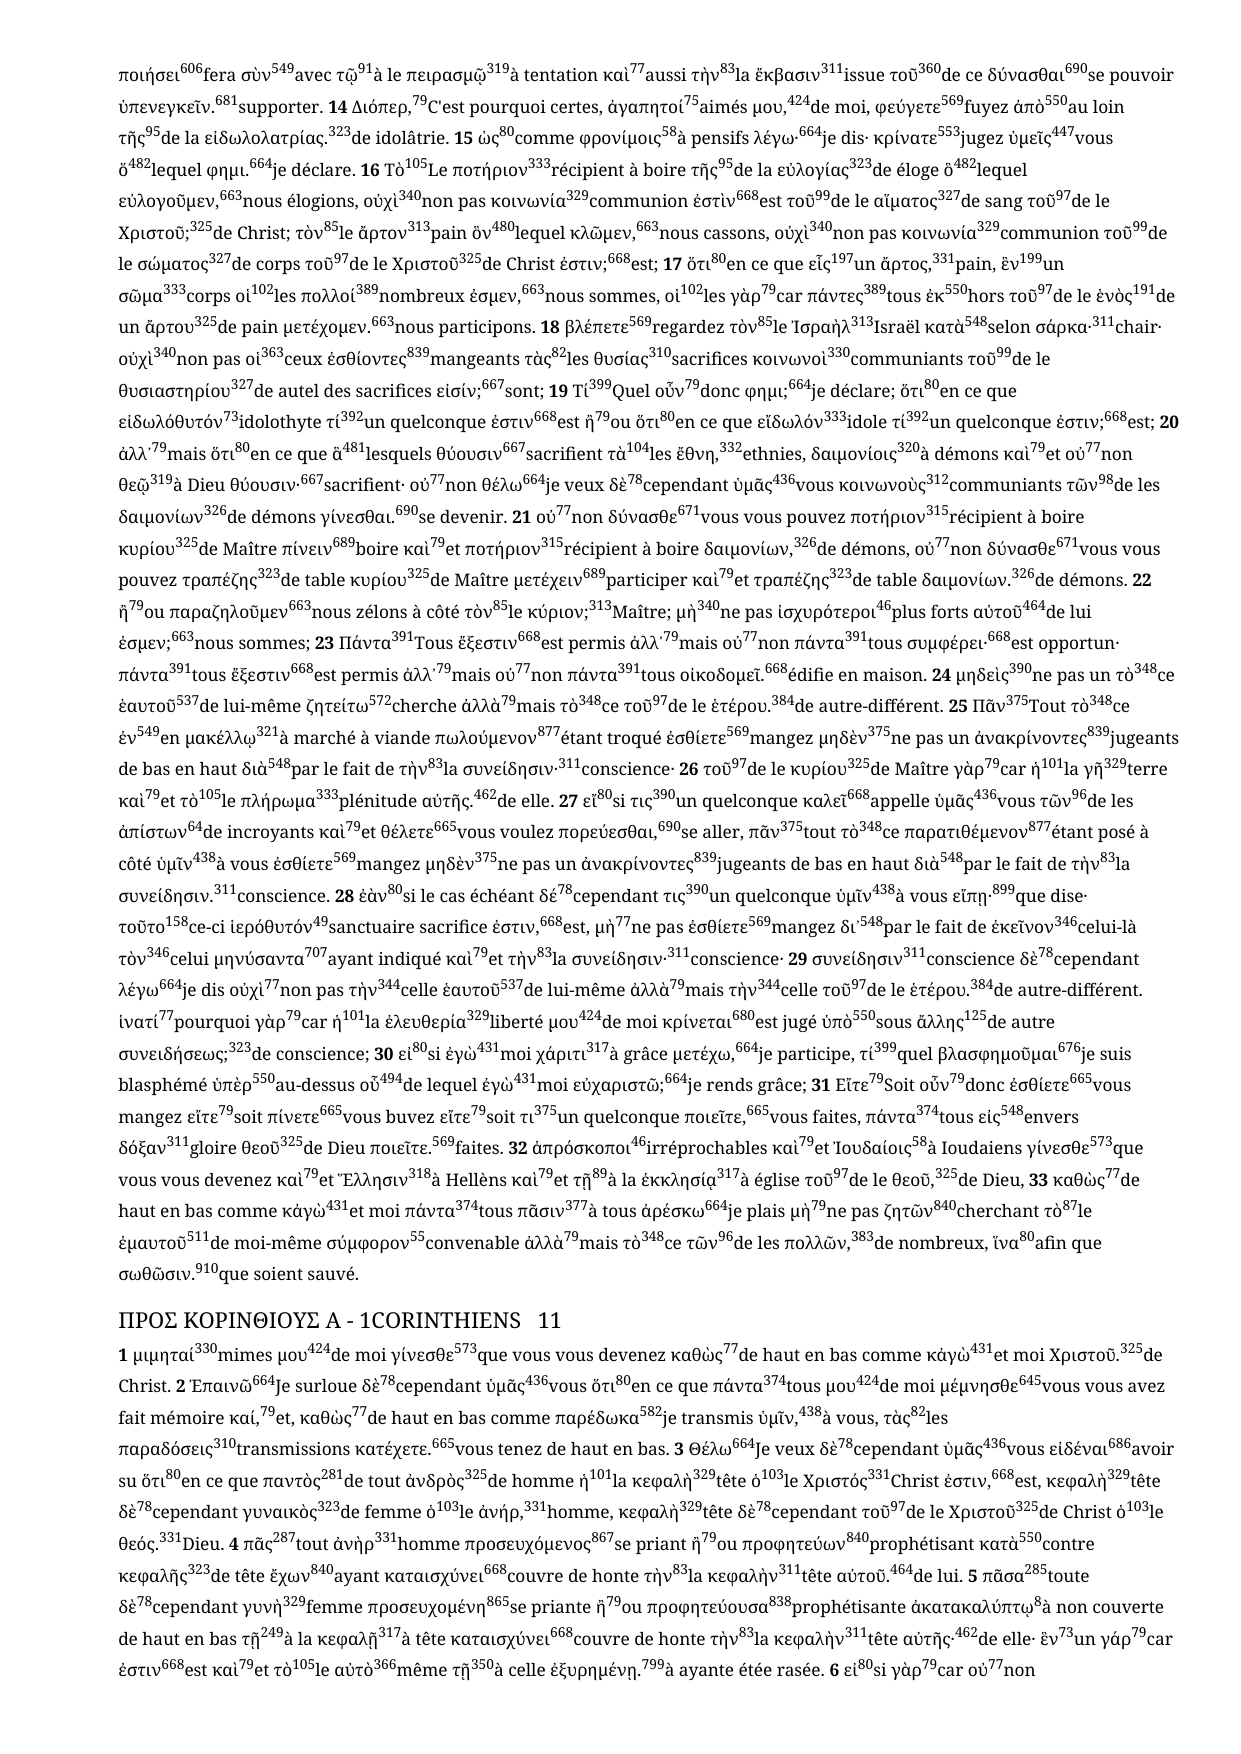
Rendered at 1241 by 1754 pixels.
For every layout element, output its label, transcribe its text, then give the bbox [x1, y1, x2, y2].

text ΠΡΟΣ ΚΟΡΙΝΘΙΟΥΣ Α - 1CORINTHIENS 11 [118, 1304, 1181, 1334]
text 1 Οὐ77Non θέλω664je veux γὰρ79car ὑμᾶς436vous ἀγνοεῖν,689méconnaître, ἀδελφοί,336frères, ὅτι80en ce que οἱ102les πατέρες330pères ἡμῶν423de nous πάντες389tous ὑπὸ548sous τὴν83la νεφέλην311nuée ἦσαν624étaient καὶ79et πάντες389tous διὰ550par τῆς95de la θαλάσσης323de mer διῆλθον585passèrent à travers 2 καὶ79et πάντες389tous εἰς548envers τὸν85le Μωϋσῆν313Môusês ἐβαπτίσαντο591se baptisèrent ἐν549en τῇ89à la νεφέλῃ317à nuée καὶ79et ἐν549en τῇ89à la θαλάσσῃ317à mer 3 καὶ79et πάντες389tous τὸ87le αὐτὸ140même πνευματικὸν6soufflique βρῶμα315aliment ἔφαγον585mangèrent 4 καὶ79et πάντες389tous τὸ87le αὐτὸ140même πνευματικὸν6soufflique ἔπιον585burent πόμα·315breuvage· ἔπινον624buvaient γὰρ79car ἐκ550hors πνευματικῆς63de soufflique ἀκολουθούσης832de suivante πέτρας,323de roche, ἡ101la δὲ78cependant πέτρα329roche ἦν625était ὁ103le Χριστός.331Christ. 5 Ἀλλ᾽79Mais οὐκ77non ἐν549en τοῖς90à les πλείοσιν9à plus nombreusement αὐτῶν463de eux εὐδόκησεν586estima en bien ὁ103le θεός,331Dieu, κατεστρώθησαν599furent étendu de haut en bas γὰρ79car ἐν549en τῇ89à la ἐρήμῳ.57à déserte. 6 Ταῦτα365Ces-ci δὲ78cependant τύποι330modèles frappés ἡμῶν423de nous ἐγενήθησαν,599furent devenu, εἰς548envers τὸ348ce μὴ77ne pas εἶναι689être ἡμᾶς416nous ἐπιθυμητὰς312désireurs en fureur κακῶν,66de malicieux, καθὼς77de haut en bas comme κἀκεῖνοι363et ceux-là ἐπεθύμησαν.585désirèrent en fureur. 7 μηδὲ79ni cependant εἰδωλολάτραι330idolâtres γίνεσθε573que vous vous devenez καθώς77de haut en bas comme τινες389des quelconques αὐτῶν,463de eux, ὥσπερ80comme certes γέγραπται·654a été graphé· ἐκάθισεν586assit ὁ103le λαὸς331peuple φαγεῖν681manger καὶ79et πεῖν681boire καὶ79et ἀνέστησαν585redressèrent παίζειν.689gaminer. 8 μηδὲ79ni cependant πορνεύωμεν,916que nous pornions, καθώς77de haut en bas comme τινες389des quelconques αὐτῶν463de eux ἐπόρνευσαν585pornèrent καὶ79et ἔπεσαν585tombèrent μιᾷ183à une ἡμέρᾳ317à journée εἴκοσι194vingt τρεῖς194trois χιλιάδες.328milliers. 9 μηδὲ79ni cependant ἐκπειράζωμεν916que nous mettions en tentation à l'excès τὸν85le Χριστόν,313Christ, καθώς77de haut en bas comme τινες389des quelconques αὐτῶν463de eux ἐξεπείρασαν585mirent en tentation à l'excès καὶ79et ὑπὸ550sous τῶν96de les ὄφεων324de serpents ἀπώλλυντο.635étaient dépéri. 10 μηδὲ79ni cependant γογγύζετε,569murmurez, καθάπερ77tout comme τινὲς389des quelconques αὐτῶν463de eux ἐγόγγυσαν585murmurèrent καὶ79et ἀπώλοντο591se dépérirent ὑπὸ550sous τοῦ97de le ὀλοθρευτοῦ.325de périsseur. 11 ταῦτα365ces-ci δὲ78cependant τυπικῶς77typiquement συνέβαινεν625arrivait avec ἐκείνοις,351à ceux-là, ἐγράφη600fut graphé δὲ78cependant πρὸς548vers νουθεσίαν311admonition ἡμῶν,423de nous, εἰς548envers οὓς479lesquels τὰ104les τέλη332achèvements τῶν96de les αἰώνων324de ères κατήντηκεν.642a atteint à l'encontre. 12 Ὥστε80De sorte que ὁ364celui δοκῶν840estimant ἑστάναι686avoir dressé βλεπέτω572regarde μὴ80ne pas πέσῃ.899que tombe. 13 πειρασμὸς331tentation ὑμᾶς436vous οὐκ77non εἴληφεν642a pris εἰ551si μὴ77ne pas ἀνθρώπινος·71humain· πιστὸς47croyable δὲ78cependant ὁ103le θεός,331Dieu, ὃς498lequel οὐκ77non ἐάσει606concédera ὑμᾶς436vous πειρασθῆναι683être mis en tentation ὑπὲρ548au-dessus ὃ482lequel δύνασθε671vous vous pouvez ἀλλὰ79mais ποιήσει606fera σὺν549avec τῷ91à le πειρασμῷ319à tentation καὶ77aussi τὴν83la ἔκβασιν311issue τοῦ360de ce δύνασθαι690se pouvoir ὑπενεγκεῖν.681supporter. 14 Διόπερ,79C'est pourquoi certes, ἀγαπητοί75aimés μου,424de moi, φεύγετε569fuyez ἀπὸ550au loin τῆς95de la εἰδωλολατρίας.323de idolâtrie. 15 ὡς80comme φρονίμοις58à pensifs λέγω·664je dis· κρίνατε553jugez ὑμεῖς447vous ὅ482lequel φημι.664je déclare. 16 Τὸ105Le ποτήριον333récipient à boire τῆς95de la εὐλογίας323de éloge ὃ482lequel εὐλογοῦμεν,663nous élogions, οὐχὶ340non pas κοινωνία329communion ἐστὶν668est τοῦ99de le αἵματος327de sang τοῦ97de le Χριστοῦ;325de Christ; τὸν85le ἄρτον313pain ὃν480lequel κλῶμεν,663nous cassons, οὐχὶ340non pas κοινωνία329communion τοῦ99de le σώματος327de corps τοῦ97de le Χριστοῦ325de Christ ἐστιν;668est; 17 ὅτι80en ce que εἷς197un ἄρτος,331pain, ἓν199un σῶμα333corps οἱ102les πολλοί389nombreux ἐσμεν,663nous sommes, οἱ102les γὰρ79car πάντες389tous ἐκ550hors τοῦ97de le ἑνὸς191de un ἄρτου325de pain μετέχομεν.663nous participons. 18 βλέπετε569regardez τὸν85le Ἰσραὴλ313Israël κατὰ548selon σάρκα·311chair· οὐχὶ340non pas οἱ363ceux ἐσθίοντες839mangeants τὰς82les θυσίας310sacrifices κοινωνοὶ330communiants τοῦ99de le θυσιαστηρίου327de autel des sacrifices εἰσίν;667sont; 19 Τί399Quel οὖν79donc φημι;664je déclare; ὅτι80en ce que εἰδωλόθυτόν73idolothyte τί392un quelconque ἐστιν668est ἢ79ou ὅτι80en ce que εἴδωλόν333idole τί392un quelconque ἐστιν;668est; 20 ἀλλ᾽79mais ὅτι80en ce que ἃ481lesquels θύουσιν667sacrifient τὰ104les ἔθνη,332ethnies, δαιμονίοις320à démons καὶ79et οὐ77non θεῷ319à Dieu θύουσιν·667sacrifient· οὐ77non θέλω664je veux δὲ78cependant ὑμᾶς436vous κοινωνοὺς312communiants τῶν98de les δαιμονίων326de démons γίνεσθαι.690se devenir. 21 οὐ77non δύνασθε671vous vous pouvez ποτήριον315récipient à boire κυρίου325de Maître πίνειν689boire καὶ79et ποτήριον315récipient à boire δαιμονίων,326de démons, οὐ77non δύνασθε671vous vous pouvez τραπέζης323de table κυρίου325de Maître μετέχειν689participer καὶ79et τραπέζης323de table δαιμονίων.326de démons. 22 ἢ79ou παραζηλοῦμεν663nous zélons à côté τὸν85le κύριον;313Maître; μὴ340ne pas ἰσχυρότεροι46plus forts αὐτοῦ464de lui ἐσμεν;663nous sommes; 23 Πάντα391Tous ἔξεστιν668est permis ἀλλ᾽79mais οὐ77non πάντα391tous συμφέρει·668est opportun· πάντα391tous ἔξεστιν668est permis ἀλλ᾽79mais οὐ77non πάντα391tous οἰκοδομεῖ.668édifie en maison. 24 μηδεὶς390ne pas un τὸ348ce ἑαυτοῦ537de lui-même ζητείτω572cherche ἀλλὰ79mais τὸ348ce τοῦ97de le ἑτέρου.384de autre-différent. 25 Πᾶν375Tout τὸ348ce ἐν549en μακέλλῳ321à marché à viande πωλούμενον877étant troqué ἐσθίετε569mangez μηδὲν375ne pas un ἀνακρίνοντες839jugeants de bas en haut διὰ548par le fait de τὴν83la συνείδησιν·311conscience· 26 τοῦ97de le κυρίου325de Maître γὰρ79car ἡ101la γῆ329terre καὶ79et τὸ105le πλήρωμα333plénitude αὐτῆς.462de elle. 27 εἴ80si τις390un quelconque καλεῖ668appelle ὑμᾶς436vous τῶν96de les ἀπίστων64de incroyants καὶ79et θέλετε665vous voulez πορεύεσθαι,690se aller, πᾶν375tout τὸ348ce παρατιθέμενον877étant posé à côté ὑμῖν438à vous ἐσθίετε569mangez μηδὲν375ne pas un ἀνακρίνοντες839jugeants de bas en haut διὰ548par le fait de τὴν83la συνείδησιν.311conscience. 28 ἐὰν80si le cas échéant δέ78cependant τις390un quelconque ὑμῖν438à vous εἴπῃ·899que dise· τοῦτο158ce-ci ἱερόθυτόν49sanctuaire sacrifice ἐστιν,668est, μὴ77ne pas ἐσθίετε569mangez δι᾽548par le fait de ἐκεῖνον346celui-là τὸν346celui μηνύσαντα707ayant indiqué καὶ79et τὴν83la συνείδησιν·311conscience· 29 συνείδησιν311conscience δὲ78cependant λέγω664je dis οὐχὶ77non pas τὴν344celle ἑαυτοῦ537de lui-même ἀλλὰ79mais τὴν344celle τοῦ97de le ἑτέρου.384de autre-différent. ἱνατί77pourquoi γὰρ79car ἡ101la ἐλευθερία329liberté μου424de moi κρίνεται680est jugé ὑπὸ550sous ἄλλης125de autre συνειδήσεως;323de conscience; 30 εἰ80si ἐγὼ431moi χάριτι317à grâce μετέχω,664je participe, τί399quel βλασφημοῦμαι676je suis blasphémé ὑπὲρ550au-dessus οὗ494de lequel ἐγὼ431moi εὐχαριστῶ;664je rends grâce; 31 Εἴτε79Soit οὖν79donc ἐσθίετε665vous mangez εἴτε79soit πίνετε665vous buvez εἴτε79soit τι375un quelconque ποιεῖτε,665vous faites, πάντα374tous εἰς548envers δόξαν311gloire θεοῦ325de Dieu ποιεῖτε.569faites. 32 ἀπρόσκοποι46irréprochables καὶ79et Ἰουδαίοις58à Ioudaiens γίνεσθε573que vous vous devenez καὶ79et Ἕλλησιν318à Hellèns καὶ79et τῇ89à la ἐκκλησίᾳ317à église τοῦ97de le θεοῦ,325de Dieu, 33 καθὼς77de haut en bas comme κἀγὼ431et moi πάντα374tous πᾶσιν377à tous ἀρέσκω664je plais μὴ79ne pas ζητῶν840cherchant τὸ87le ἐμαυτοῦ511de moi-même σύμφορον55convenable ἀλλὰ79mais τὸ348ce τῶν96de les πολλῶν,383de nombreux, ἵνα80afin que σωθῶσιν.910que soient sauvé. [118, 59, 1181, 1286]
text 1 μιμηταί330mimes μου424de moi γίνεσθε573que vous vous devenez καθὼς77de haut en bas comme κἀγὼ431et moi Χριστοῦ.325de Christ. 2 Ἐπαινῶ664Je surloue δὲ78cependant ὑμᾶς436vous ὅτι80en ce que πάντα374tous μου424de moi μέμνησθε645vous vous avez fait mémoire καί,79et, καθὼς77de haut en bas comme παρέδωκα582je transmis ὑμῖν,438à vous, τὰς82les παραδόσεις310transmissions κατέχετε.665vous tenez de haut en bas. 3 Θέλω664Je veux δὲ78cependant ὑμᾶς436vous εἰδέναι686avoir su ὅτι80en ce que παντὸς281de tout ἀνδρὸς325de homme ἡ101la κεφαλὴ329tête ὁ103le Χριστός331Christ ἐστιν,668est, κεφαλὴ329tête δὲ78cependant γυναικὸς323de femme ὁ103le ἀνήρ,331homme, κεφαλὴ329tête δὲ78cependant τοῦ97de le Χριστοῦ325de Christ ὁ103le θεός.331Dieu. 4 πᾶς287tout ἀνὴρ331homme προσευχόμενος867se priant ἢ79ou προφητεύων840prophétisant κατὰ550contre κεφαλῆς323de tête ἔχων840ayant καταισχύνει668couvre de honte τὴν83la κεφαλὴν311tête αὐτοῦ.464de lui. 5 πᾶσα285toute δὲ78cependant γυνὴ329femme προσευχομένη865se priante ἢ79ou προφητεύουσα838prophétisante ἀκατακαλύπτῳ8à non couverte de haut en bas τῇ249à la κεφαλῇ317à tête καταισχύνει668couvre de honte τὴν83la κεφαλὴν311tête αὐτῆς·462de elle· ἓν73un γάρ79car ἐστιν668est καὶ79et τὸ105le αὐτὸ366même τῇ350à celle ἐξυρημένῃ.799à ayante étée rasée. 6 εἰ80si γὰρ79car οὐ77non κατακαλύπτεται674se couvre de haut en bas γυνή,329femme, καὶ77aussi κειράσθω·560se tonde· εἰ80si δὲ78cependant αἰσχρὸν49honteux γυναικὶ317à femme τὸ366ce κείρασθαι682se tondre ἢ79ou ξυρᾶσθαι,682se raser, κατακαλυπτέσθω.576se couvre de haut en bas. 7 Ἀνὴρ331Homme μὲν79certes γὰρ79car οὐκ77non ὀφείλει668doit κατακαλύπτεσθαι690se couvrir de haut en bas τὴν243la κεφαλὴν311tête εἰκὼν329icône καὶ79et δόξα329gloire θεοῦ325de Dieu ὑπάρχων·840subsistant· ἡ101la γυνὴ329femme δὲ78cependant δόξα329gloire ἀνδρός325de homme ἐστιν.668est. 8 οὐ77non γάρ79car ἐστιν668est ἀνὴρ331homme ἐκ550hors γυναικὸς323de femme ἀλλὰ79mais γυνὴ329femme ἐξ550hors ἀνδρός·325de homme· 9 καὶ77aussi γὰρ79car οὐκ77non ἐκτίσθη600fut créé ἀνὴρ331homme διὰ548par le fait de τὴν83la γυναῖκα311femme ἀλλὰ79mais γυνὴ329femme διὰ548par le fait de τὸν85le ἄνδρα.313homme. 10 διὰ548par le fait de τοῦτο348ce-ci ὀφείλει668doit ἡ101la γυνὴ329femme ἐξουσίαν311autorité ἔχειν689avoir ἐπὶ550sur τῆς255de la κεφαλῆς323de tête διὰ548par le fait de τοὺς84les ἀγγέλους.312anges. 11 πλὴν79toutefois οὔτε79ni γυνὴ329femme χωρὶς552séparément ἀνδρὸς325de homme οὔτε79ni ἀνὴρ331homme χωρὶς552séparément γυναικὸς323de femme ἐν549en κυρίῳ·319à Maître· 12 ὥσπερ80comme certes γὰρ79car ἡ101la γυνὴ329femme ἐκ550hors τοῦ97de le ἀνδρός,325de homme, οὕτως77ainsi καὶ77aussi ὁ103le ἀνὴρ331homme διὰ550par τῆς95de la γυναικός·323de femme· τὰ365ces δὲ78cependant πάντα288tous ἐκ550hors τοῦ97de le θεοῦ.325de Dieu. 13 Ἐν549En ὑμῖν438à vous αὐτοῖς519à vous-mêmes κρίνατε·553jugez· πρέπον842étant remarquable ἐστὶν668est γυναῖκα311femme ἀκατακάλυπτον2non couverte de haut en bas τῷ91à le θεῷ319à Dieu προσεύχεσθαι;690se prier; 14 οὐδὲ77non cependant ἡ101la φύσις329nature αὐτὴ540elle-même διδάσκει668enseigne ὑμᾶς436vous ὅτι80en ce que ἀνὴρ331homme μὲν79certes ἐὰν80si le cas échéant κομᾷ921que laisse les cheveux pousser ἀτιμία329dévalorisation αὐτῷ458à lui ἐστιν,668est, 15 γυνὴ329femme δὲ78cependant ἐὰν80si le cas échéant κομᾷ921que laisse les cheveux pousser δόξα329gloire αὐτῇ456à elle ἐστιν;668est; ὅτι80en ce que ἡ101la κόμη329chevelure ἀντὶ550contre περιβολαίου327de enveloppe δέδοται654a été donné [αὐτῇ].456[à elle]. 16 Εἰ80Si δέ78cependant τις390un quelconque δοκεῖ668estime φιλόνεικος47ami du conflit εἶναι,689être, ἡμεῖς430nous τοιαύτην136telle συνήθειαν311habitude en commun οὐκ77non ἔχομεν663nous avons οὐδὲ79non cependant αἱ100les ἐκκλησίαι328églises τοῦ97de le θεοῦ.325de Dieu. 17 Τοῦτο348Ce-ci δὲ78cependant παραγγέλλων840annonçant à côté οὐκ77non ἐπαινῶ664je surloue ὅτι80en ce que οὐκ77non εἰς548envers τὸ87le κρεῖσσον55meilleur ἀλλ᾽79mais εἰς548envers τὸ87le ἧσσον55amoindri συνέρχεσθε.671vous vous venez ensemble. 18 πρῶτον77premièrement μὲν77certes γὰρ79car συνερχομένων860de se venants ensemble ὑμῶν441de vous ἐν549en ἐκκλησίᾳ317à église ἀκούω664j'écoute σχίσματα314schismes ἐν549en ὑμῖν438à vous ὑπάρχειν689subsister καὶ79et μέρος315part τι271un quelconque πιστεύω.664je crois. 19 δεῖ668attache de lien γὰρ79car καὶ77aussi αἱρέσεις310hérésies ἐν549en ὑμῖν438à vous εἶναι,689être, ἵνα80afin que [καὶ]77[aussi] οἱ102les δόκιμοι70approuvés φανεροὶ46visibles γένωνται904que se deviennent ἐν549en ὑμῖν.438à vous. 20 Συνερχομένων860de Se venants ensemble οὖν79donc ὑμῶν441de vous ἐπὶ548sur τὸ87le αὐτὸ348même οὐκ77non ἔστιν668est κυριακὸν6d'un Maître δεῖπνον315dîner φαγεῖν·681manger· 21 ἕκαστος390chacun γὰρ79car τὸ247le ἴδιον117en propre δεῖπνον315dîner προλαμβάνει668prend à l'avance ἐν549en τῷ354à ce φαγεῖν,681manger, καὶ79et ὃς390lequel μὲν79certes πεινᾷ668a faim ὃς390lequel δὲ78cependant μεθύει.668délire en ivresse. 22 μὴ340ne pas γὰρ79car οἰκίας310maisons d'habitations οὐκ77non ἔχετε665vous avez εἰς548envers τὸ482ce ἐσθίειν689manger καὶ79et πίνειν;689boire; ἢ79ou τῆς95de la ἐκκλησίας323de église τοῦ97de le θεοῦ325de Dieu καταφρονεῖτε,665vous méprisez, καὶ79et καταισχύνετε665vous couvrez de honte τοὺς345ceux μὴ77ne pas ἔχοντας;821ayants; τί399quel εἴπω895que je dise ὑμῖν;438à vous; ἐπαινέσω895que je surloue ὑμᾶς;436vous; ἐν549en τούτῳ354à ce-ci οὐκ77non ἐπαινῶ.664je surloue. 23 Ἐγὼ431Moi γὰρ79car παρέλαβον582je pris à côté ἀπὸ550au loin τοῦ97de le κυρίου,325de Maître, ὃ482lequel καὶ77aussi παρέδωκα582je transmis ὑμῖν,438à vous, ὅτι80en ce que ὁ103le κύριος331Maître Ἰησοῦς331Iésous ἐν549en τῇ89à la νυκτὶ317à nuit ᾗ484à laquelle παρεδίδετο636était transmis ἔλαβεν586prit ἄρτον313pain 24 καὶ79et εὐχαριστήσας721ayant rendu grâce ἔκλασεν586cassa καὶ79et εἶπεν·586dit· τοῦτό366ce-ci μού424de moi ἐστιν668est τὸ105le σῶμα333corps τὸ500ce ὑπὲρ550au-dessus ὑμῶν·441de vous· τοῦτο348ce-ci ποιεῖτε569faites εἰς548envers τὴν83la ἐμὴν216mienne ἀνάμνησιν.311remémoration. 25 ὡσαύτως77de même καὶ77aussi τὸ87le ποτήριον315récipient à boire μετὰ548après τὸ348ce δειπνῆσαι681dîner λέγων·840disant· τοῦτο158ce-ci τὸ105le ποτήριον333récipient à boire ἡ101la καινὴ20nouvelle διαθήκη329disposition ἐστὶν668est ἐν549en τῷ93à le ἐμῷ226à mien αἵματι·321à sang· τοῦτο348ce-ci ποιεῖτε,569faites, ὁσάκις77toutes les fois ἐὰν340si le cas échéant πίνητε,918que vous buviez, εἰς548envers τὴν83la ἐμὴν216mienne ἀνάμνησιν.311remémoration. 26 ὁσάκις77toutes les fois γὰρ79car ἐὰν340si le cas échéant ἐσθίητε918que vous mangiez τὸν85le ἄρτον313pain τοῦτον138celui-ci καὶ79et τὸ87le ποτήριον315récipient à boire πίνητε,918que vous buviez, τὸν85le θάνατον313trépas τοῦ97de le κυρίου325de Maître καταγγέλλετε665vous annoncez de haut en bas ἄχρι80jusqu'à l'extrémité οὗ494de lequel ἔλθῃ.899que vienne. 27 Ὥστε80De sorte que ὃς498lequel ἂν340le cas échéant ἐσθίῃ921que mange τὸν85le ἄρτον313pain ἢ79ou πίνῃ921que boive τὸ87le ποτήριον315récipient à boire τοῦ97de le κυρίου325de Maître ἀναξίως,77indignement, ἔνοχος47tenu au-dedans ἔσται612se sera τοῦ99de le σώματος327de corps καὶ79et τοῦ99de le αἵματος327de sang τοῦ97de le κυρίου.325de Maître. 28 δοκιμαζέτω572éprouve δὲ78cependant ἄνθρωπος331être humain ἑαυτὸν528lui-même καὶ79et οὕτως77ainsi ἐκ550hors τοῦ97de le ἄρτου325de pain ἐσθιέτω572mange καὶ79et ἐκ550hors τοῦ99de le ποτηρίου327de récipient à boire πινέτω·572boive· 29 ὁ364celui γὰρ79car ἐσθίων840mangeant καὶ79et πίνων840buvant κρίμα315objet de jugement ἑαυτῷ533à lui-même ἐσθίει668mange καὶ79et πίνει668boit μὴ77ne pas διακρίνων840jugeant à travers τὸ87le σῶμα.315corps. 30 διὰ548par le fait de τοῦτο348ce-ci ἐν549en ὑμῖν438à vous πολλοὶ389nombreux ἀσθενεῖς70infirmes καὶ79et ἄρρωστοι70malades καὶ79et κοιμῶνται679sont mis au coucher ἱκανοί.70assez-importants. 31 εἰ80si δὲ78cependant ἑαυτοὺς506nous-mêmes διεκρίνομεν,620nous jugions à travers, οὐκ77non ἂν340le cas échéant ἐκρινόμεθα·632nous étions jugé· 32 κρινόμενοι890étants jugés δὲ78cependant ὑπὸ550sous [τοῦ]97[de le] κυρίου325de Maître παιδευόμεθα,675nous sommes éduqués, ἵνα80afin que μὴ77ne pas σὺν549avec τῷ91à le κόσμῳ319à monde κατακριθῶμεν.906que nous soyons jugé contre. 33 Ὥστε,80De sorte que, ἀδελφοί336frères μου,424de moi, συνερχόμενοι866se venants ensemble εἰς548envers τὸ348ce φαγεῖν681manger ἀλλήλους501les uns les autres ἐκδέχεσθε.573que vous vous attendez. 34 εἴ80si τις390un quelconque πεινᾷ,668a faim, ἐν549en οἴκῳ319à maison ἐσθιέτω,572mange, ἵνα80afin que μὴ77ne pas εἰς548envers κρίμα315objet de jugement συνέρχησθε.924que vous vous veniez ensemble. τὰ86les δὲ78cependant λοιπὰ374restants ὡς80comme ἂν340le cas échéant ἔλθω895que je vienne διατάξομαι.608je m'ordonnerai au-travers. [118, 1339, 1181, 1682]
